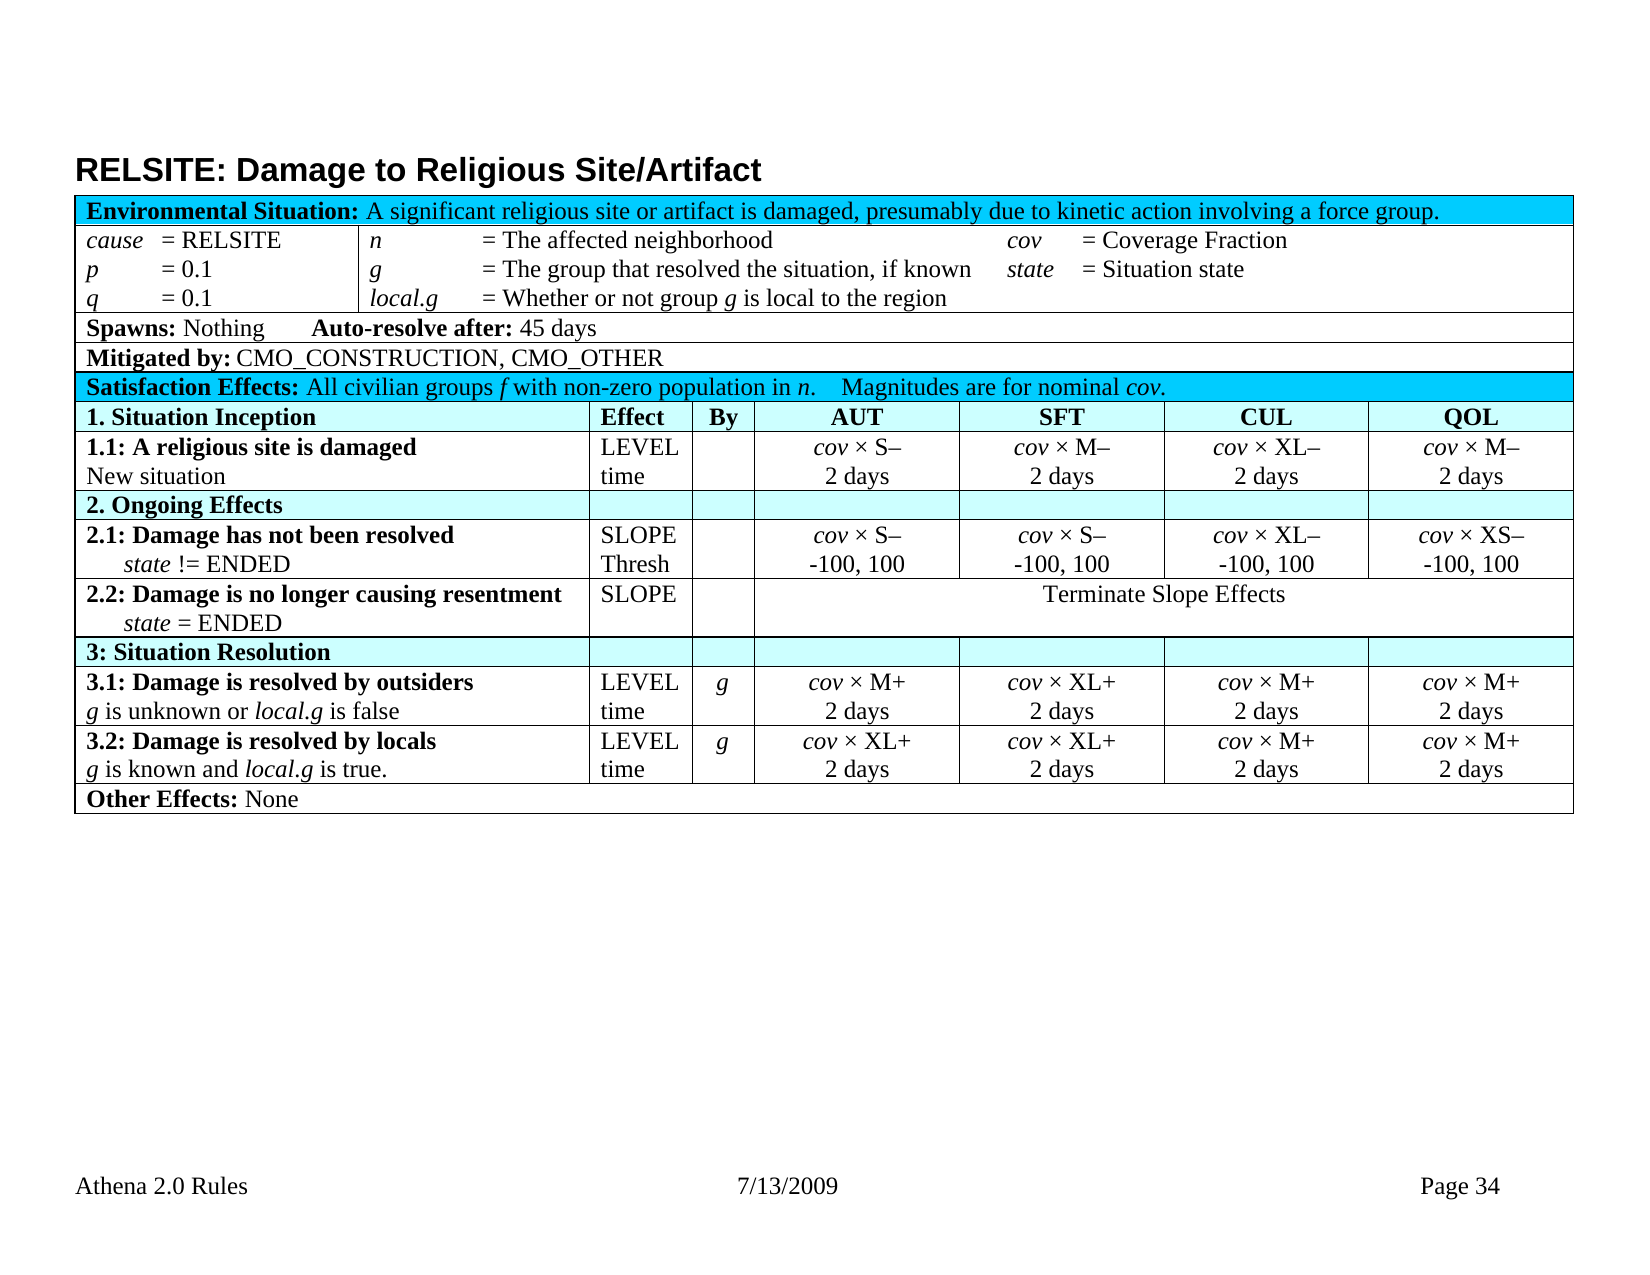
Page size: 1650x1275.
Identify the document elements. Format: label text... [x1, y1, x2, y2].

table_cell Other Effects: None [76, 784, 1573, 813]
table_cell cause = RELSITE p = 0.1 q = 0.1 [76, 226, 358, 312]
table_cell [693, 579, 754, 636]
table_cell cov × XL+ 2 days [755, 726, 959, 783]
table_cell [960, 638, 1164, 666]
table_cell SFT [960, 402, 1164, 431]
table_cell 1.1: A religious site is damaged New situation [76, 432, 589, 489]
table_cell cov × M– 2 days [960, 432, 1164, 489]
table_cell cov × M+ 2 days [1165, 667, 1368, 725]
table_cell SLOPE Thresh [590, 520, 692, 578]
table_cell 1. Situation Inception [76, 402, 589, 431]
table_cell cov × XL– 2 days [1165, 432, 1368, 489]
table_cell 2. Ongoing Effects [76, 491, 589, 519]
table_cell [693, 491, 754, 519]
table_cell cov × M+ 2 days [1165, 726, 1368, 783]
table_cell 2.2: Damage is no longer causing resentment state = ENDED [76, 579, 589, 636]
table_cell cov × S– -100, 100 [755, 520, 959, 578]
table_cell LEVEL time [590, 726, 692, 783]
table_cell g [693, 726, 754, 783]
table_cell 3: Situation Resolution [76, 638, 589, 666]
table_cell [1369, 638, 1573, 666]
table_cell n = The affected neighborhood cov = Coverage Fraction g = The group that resolved the situation, if known state = Situation state local.g = Whether or not group g is local to the region [359, 226, 1573, 312]
table_cell cov × M+ 2 days [755, 667, 959, 725]
table_cell [960, 491, 1164, 519]
table_cell SLOPE [590, 579, 692, 636]
table_cell cov × S– 2 days [755, 432, 959, 489]
table_cell 2.1: Damage has not been resolved state != ENDED [76, 520, 589, 578]
table_cell [693, 638, 754, 666]
table_cell Mitigated by: CMO_CONSTRUCTION, CMO_OTHER [76, 343, 1573, 371]
table_cell cov × XL– -100, 100 [1165, 520, 1368, 578]
table_cell cov × S– -100, 100 [960, 520, 1164, 578]
table_cell AUT [755, 402, 959, 431]
table_cell [1165, 638, 1368, 666]
table_cell CUL [1165, 402, 1368, 431]
table_cell cov × M+ 2 days [1369, 667, 1573, 725]
table_cell LEVEL time [590, 432, 692, 489]
table_cell [1369, 491, 1573, 519]
table_cell QOL [1369, 402, 1573, 431]
table_cell g [693, 667, 754, 725]
table_cell cov × M– 2 days [1369, 432, 1573, 489]
table_cell [590, 638, 692, 666]
table_cell [693, 432, 754, 489]
table_cell Effect [590, 402, 692, 431]
table_cell [755, 638, 959, 666]
table_cell 3.1: Damage is resolved by outsiders g is unknown or local.g is false [76, 667, 589, 725]
table_cell [1165, 491, 1368, 519]
table_cell By [693, 402, 754, 431]
table_cell cov × XS– -100, 100 [1369, 520, 1573, 578]
table_cell [590, 491, 692, 519]
table_cell cov × M+ 2 days [1369, 726, 1573, 783]
table_cell LEVEL time [590, 667, 692, 725]
table_cell [755, 491, 959, 519]
table_cell Satisfaction Effects: All civilian groups f with non-zero population in n. Magnitudes are for nominal cov. [76, 373, 1573, 401]
table_cell cov × XL+ 2 days [960, 726, 1164, 783]
table_cell cov × XL+ 2 days [960, 667, 1164, 725]
table_cell Spawns: Nothing Auto-resolve after: 45 days [76, 313, 1573, 342]
table_cell [693, 520, 754, 578]
table_header Environmental Situation: A significant religious site or artifact is damaged, presumably due to kinetic action involving a force group. [76, 196, 1573, 224]
text RELSITE: Damage to Religious Site/Artifact [75, 150, 1575, 188]
table_cell Terminate Slope Effects [755, 579, 1573, 636]
table_cell 3.2: Damage is resolved by locals g is known and local.g is true. [76, 726, 589, 783]
